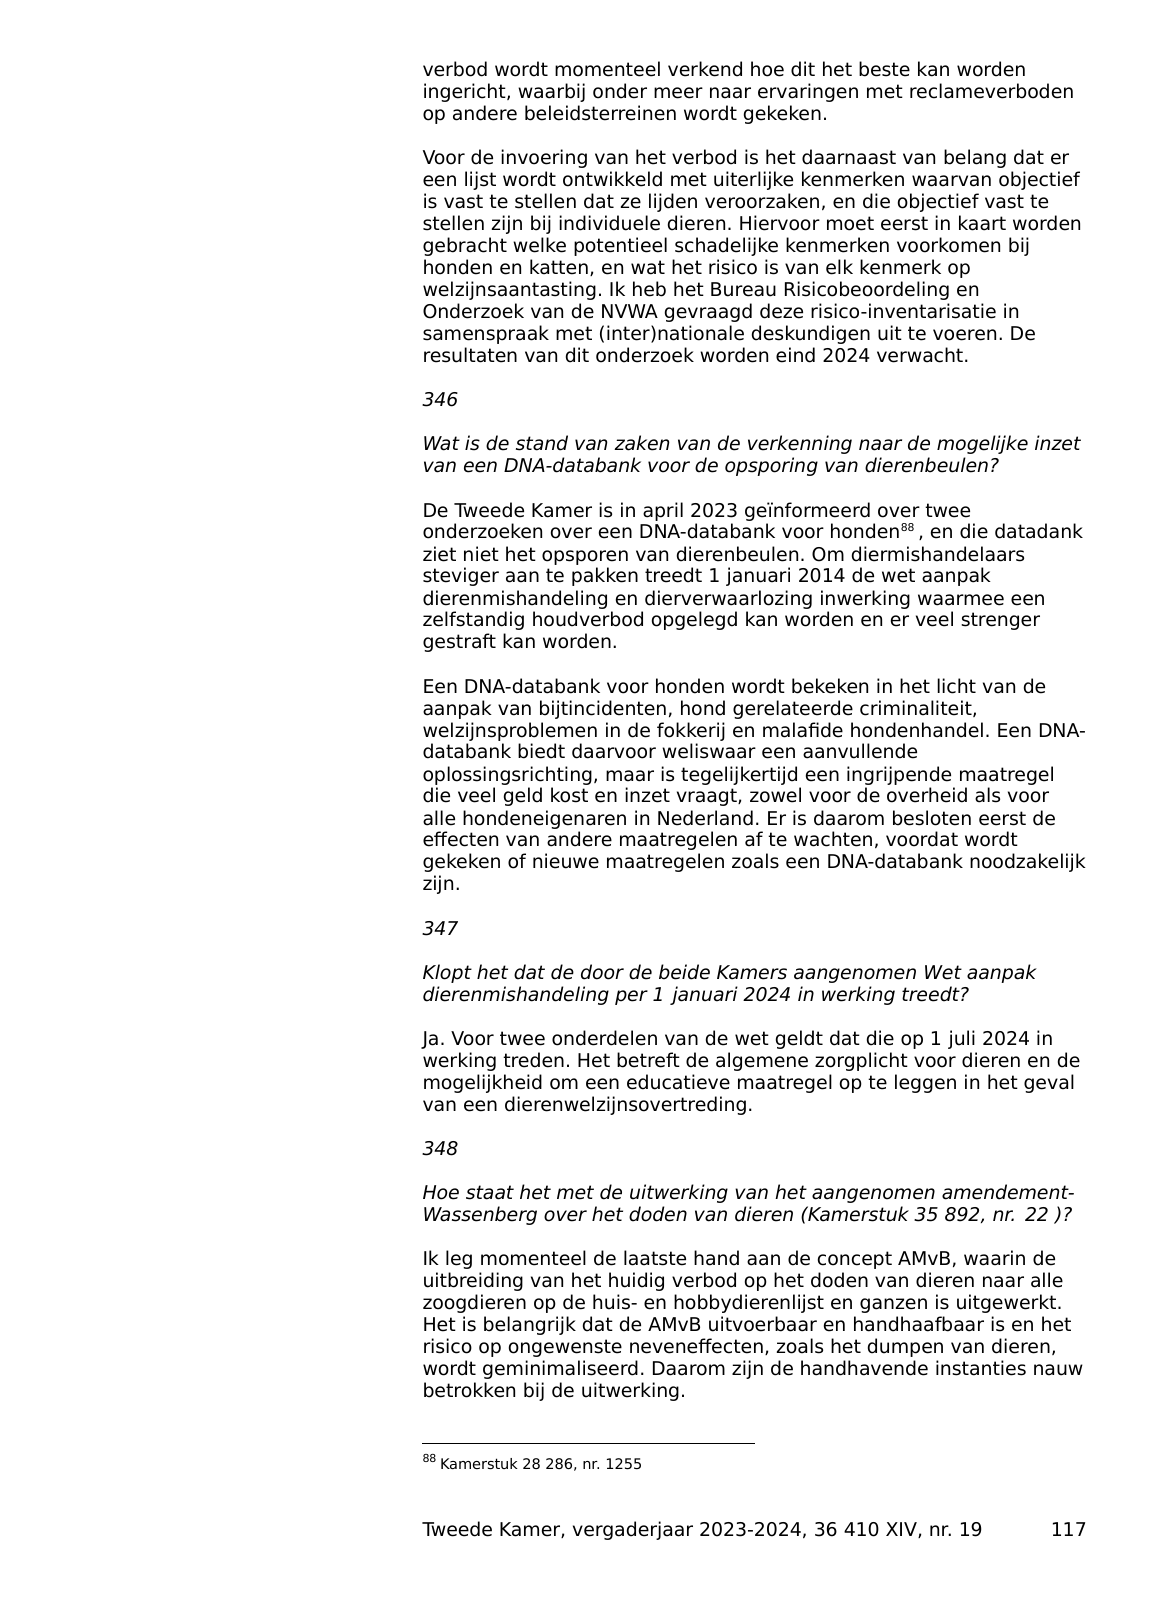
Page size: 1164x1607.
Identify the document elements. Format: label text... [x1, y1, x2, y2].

text Voor de invoering van het verbod is het daarnaast van belang dat er een lijst wordt ontwikkeld met uiterlijke kenmerken waarvan objectief is vast te stellen dat ze lijden veroorzaken, en die objectief vast te stellen zijn bij individuele dieren. Hiervoor moet eerst in kaart worden gebracht welke potentieel schadelijke kenmerken voorkomen bij honden en katten, en wat het risico is van elk kenmerk op welzijnsaantasting. Ik heb het Bureau Risicobeoordeling en Onderzoek van de NVWA gevraagd deze risico-inventarisatie in samenspraak met (inter)nationale deskundigen uit te voeren. De resultaten van dit onderzoek worden eind 2024 verwacht. [422, 147, 1087, 367]
text Hoe staat het met de uitwerking van het aangenomen amendement-Wassenberg over het doden van dieren (Kamerstuk 35 892, nr. 22 )? [422, 1182, 1087, 1226]
text Ja. Voor twee onderdelen van de wet geldt dat die op 1 juli 2024 in werking treden. Het betreft de algemene zorgplicht voor dieren en de mogelijkheid om een educatieve maatregel op te leggen in het geval van een dierenwelzijnsovertreding. [422, 1028, 1087, 1116]
subtitle 347 [422, 917, 1087, 939]
subtitle 348 [422, 1138, 1087, 1160]
text Een DNA-databank voor honden wordt bekeken in het licht van de aanpak van bijtincidenten, hond gerelateerde criminaliteit, welzijnsproblemen in de fokkerij en malafide hondenhandel. Een DNA-databank biedt daarvoor weliswaar een aanvullende oplossingsrichting, maar is tegelijkertijd een ingrijpende maatregel die veel geld kost en inzet vraagt, zowel voor de overheid als voor alle hondeneigenaren in Nederland. Er is daarom besloten eerst de effecten van andere maatregelen af te wachten, voordat wordt gekeken of nieuwe maatregelen zoals een DNA-databank noodzakelijk zijn. [422, 676, 1087, 895]
text Klopt het dat de door de beide Kamers aangenomen Wet aanpak dierenmishandeling per 1 januari 2024 in werking treedt? [422, 962, 1087, 1006]
text Ik leg momenteel de laatste hand aan de concept AMvB, waarin de uitbreiding van het huidig verbod op het doden van dieren naar alle zoogdieren op de huis- en hobbydierenlijst en ganzen is uitgewerkt. Het is belangrijk dat de AMvB uitvoerbaar en handhaafbaar is en het risico op ongewenste neveneffecten, zoals het dumpen van dieren, wordt geminimaliseerd. Daarom zijn de handhavende instanties nauw betrokken bij de uitwerking. [422, 1248, 1087, 1402]
text verbod wordt momenteel verkend hoe dit het beste kan worden ingericht, waarbij onder meer naar ervaringen met reclameverboden op andere beleidsterreinen wordt gekeken. [422, 59, 1087, 125]
subtitle 346 [422, 389, 1087, 411]
text Kamerstuk 28 286, nr. 1255 [422, 1452, 1087, 1474]
text Wat is de stand van zaken van de verkenning naar de mogelijke inzet van een DNA-databank voor de opsporing van dierenbeulen? [422, 433, 1087, 477]
text De Tweede Kamer is in april 2023 geïnformeerd over twee onderzoeken over een DNA-databank voor honden, en die datadank ziet niet het opsporen van dierenbeulen. Om diermishandelaars steviger aan te pakken treedt 1 januari 2014 de wet aanpak dierenmishandeling en dierverwaarlozing inwerking waarmee een zelfstandig houdverbod opgelegd kan worden en er veel strenger gestraft kan worden. [422, 499, 1087, 653]
